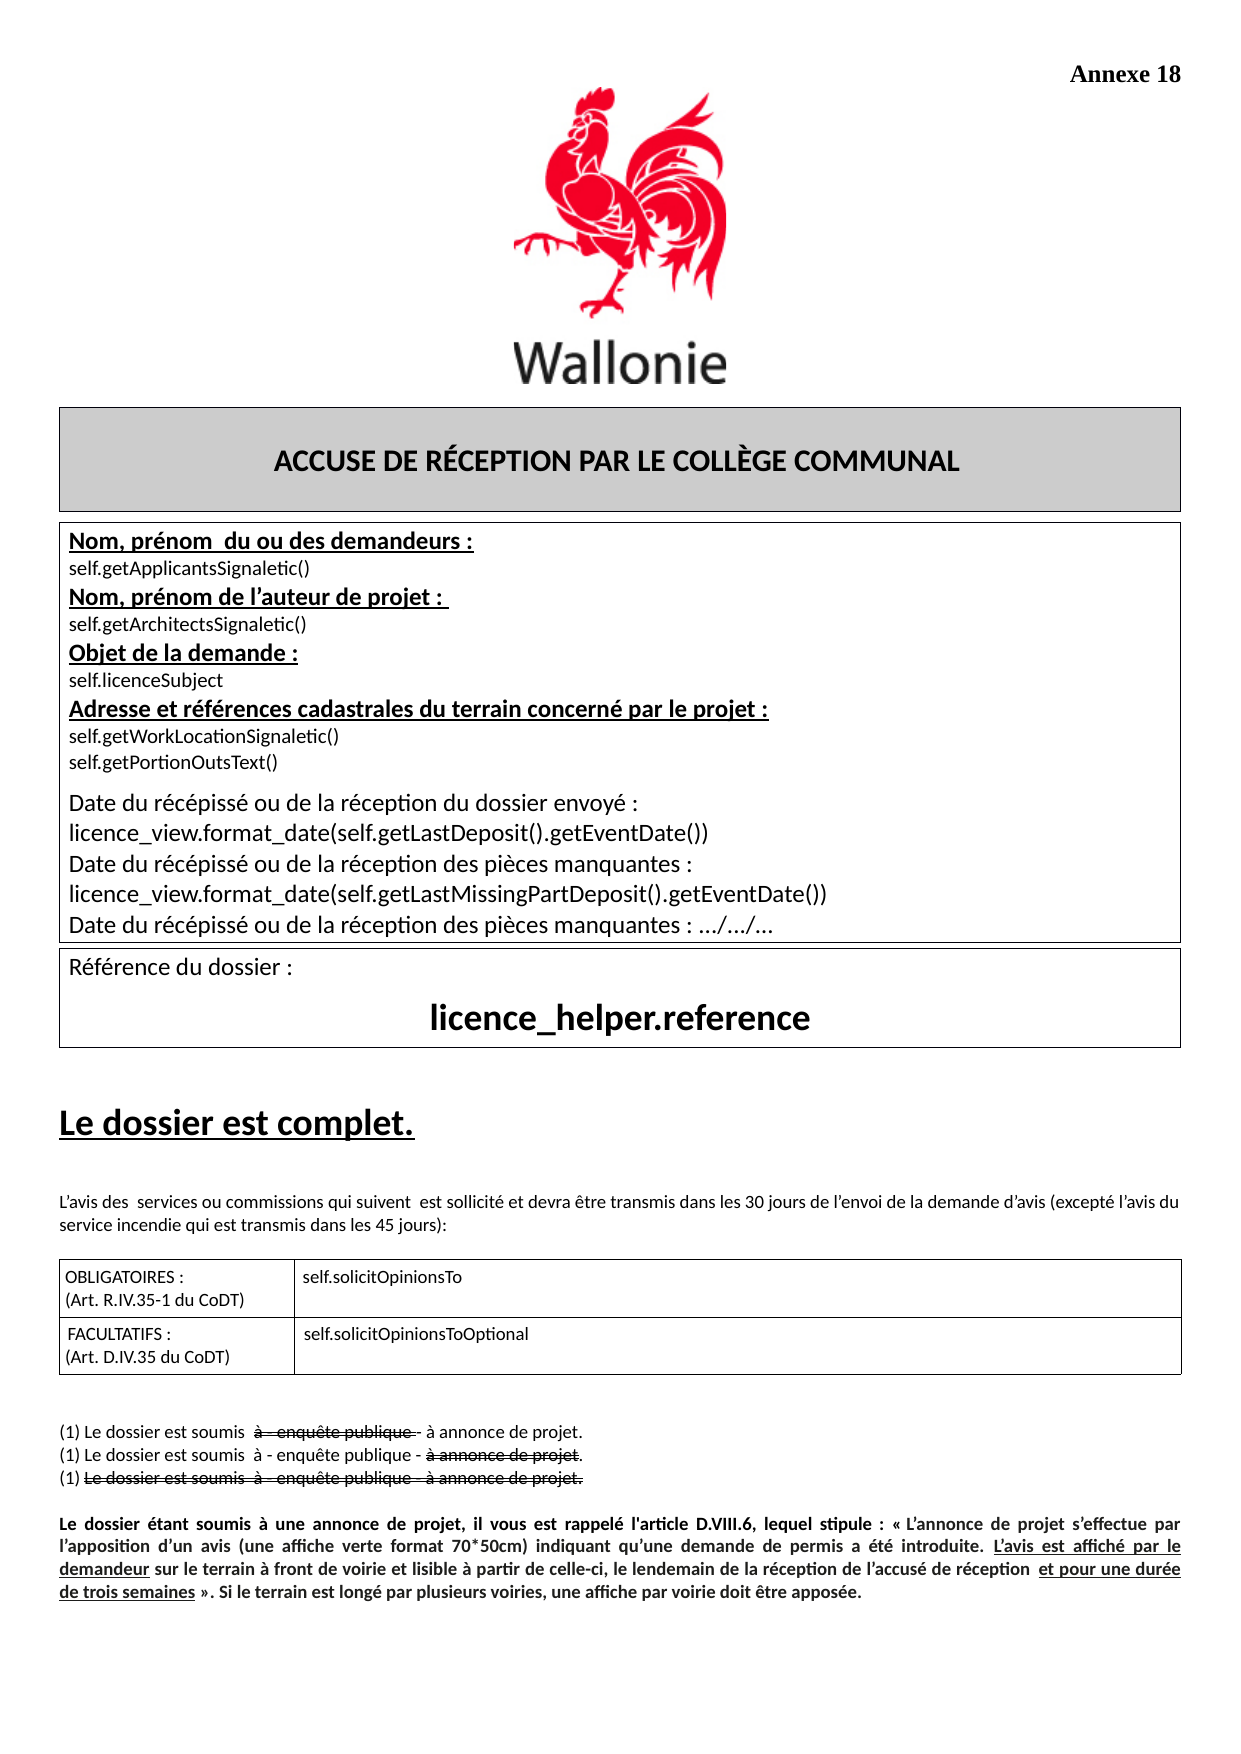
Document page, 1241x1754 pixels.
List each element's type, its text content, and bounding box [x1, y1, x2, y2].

table_header OBLIGATOIRES : (Art. R.IV.35-1 du CoDT) [60, 1260, 294, 1317]
text Adresse et références cadastrales du terrain concerné par le projet : [60, 690, 1180, 720]
title licence_helper.reference [60, 991, 1180, 1040]
table_header self.solicitOpinionsTo [295, 1260, 1181, 1317]
text Le dossier est complet. [59, 1099, 1181, 1145]
text (1) Le dossier est soumis à - enquête publique - à annonce de projet. [59, 1420, 1181, 1443]
text L’avis des services ou commissions qui suivent est sollicité et devra être transmis dans les 30 jours de l’envoi de la demande d’avis (excepté l’avis du service incendie qui est transmis dans les 45 jours): [59, 1191, 1181, 1236]
text Annexe 18 [59, 59, 1181, 88]
text Référence du dossier : [60, 949, 1180, 981]
text Date du récépissé ou de la réception du dossier envoyé : [60, 784, 1180, 814]
table_cell FACULTATIFS : (Art. D.IV.35 du CoDT) [60, 1318, 294, 1374]
text self.getPortionOutsText() [60, 746, 1180, 774]
table_cell self.solicitOpinionsToOptional [295, 1318, 1181, 1374]
text (1) Le dossier est soumis à - enquête publique - à annonce de projet. [59, 1466, 1181, 1489]
text Date du récépissé ou de la réception des pièces manquantes : licence_view.format_date(self.getLastMissingPartDeposit().getEventDate()) [60, 845, 1180, 906]
text ACCUSE DE RÉCEPTION PAR LE COLLÈGE COMMUNAL [60, 437, 1180, 511]
text Nom, prénom de l’auteur de projet : [60, 578, 1180, 608]
text self.getApplicantsSignaletic() [60, 552, 1180, 578]
text Le dossier étant soumis à une annonce de projet, il vous est rappelé l'article D.VIII.6, lequel stipule : « L’annonce de projet s’effectue par l’apposition d’un avis (une affiche verte format 70*50cm) indiquant qu’une demande de permis a été introduite. L’avis est affiché par le demandeur sur le terrain à front de voirie et lisible à partir de celle-ci, le lendemain de la réception de l’accusé de réception et pour une durée de trois semaines ». Si le terrain est longé par plusieurs voiries, une affiche par voirie doit être apposée. [59, 1512, 1181, 1603]
text Objet de la demande : [60, 634, 1180, 664]
text self.getArchitectsSignaletic() [60, 608, 1180, 634]
picture [513, 87, 727, 384]
text Nom, prénom du ou des demandeurs : [60, 523, 1180, 552]
text licence_view.format_date(self.getLastDeposit().getEventDate()) [60, 814, 1180, 845]
text self.licenceSubject [60, 664, 1180, 690]
text Date du récépissé ou de la réception des pièces manquantes : .../.../… [60, 906, 1180, 942]
text (1) Le dossier est soumis à - enquête publique - à annonce de projet. [59, 1443, 1181, 1466]
text self.getWorkLocationSignaletic() [60, 720, 1180, 746]
